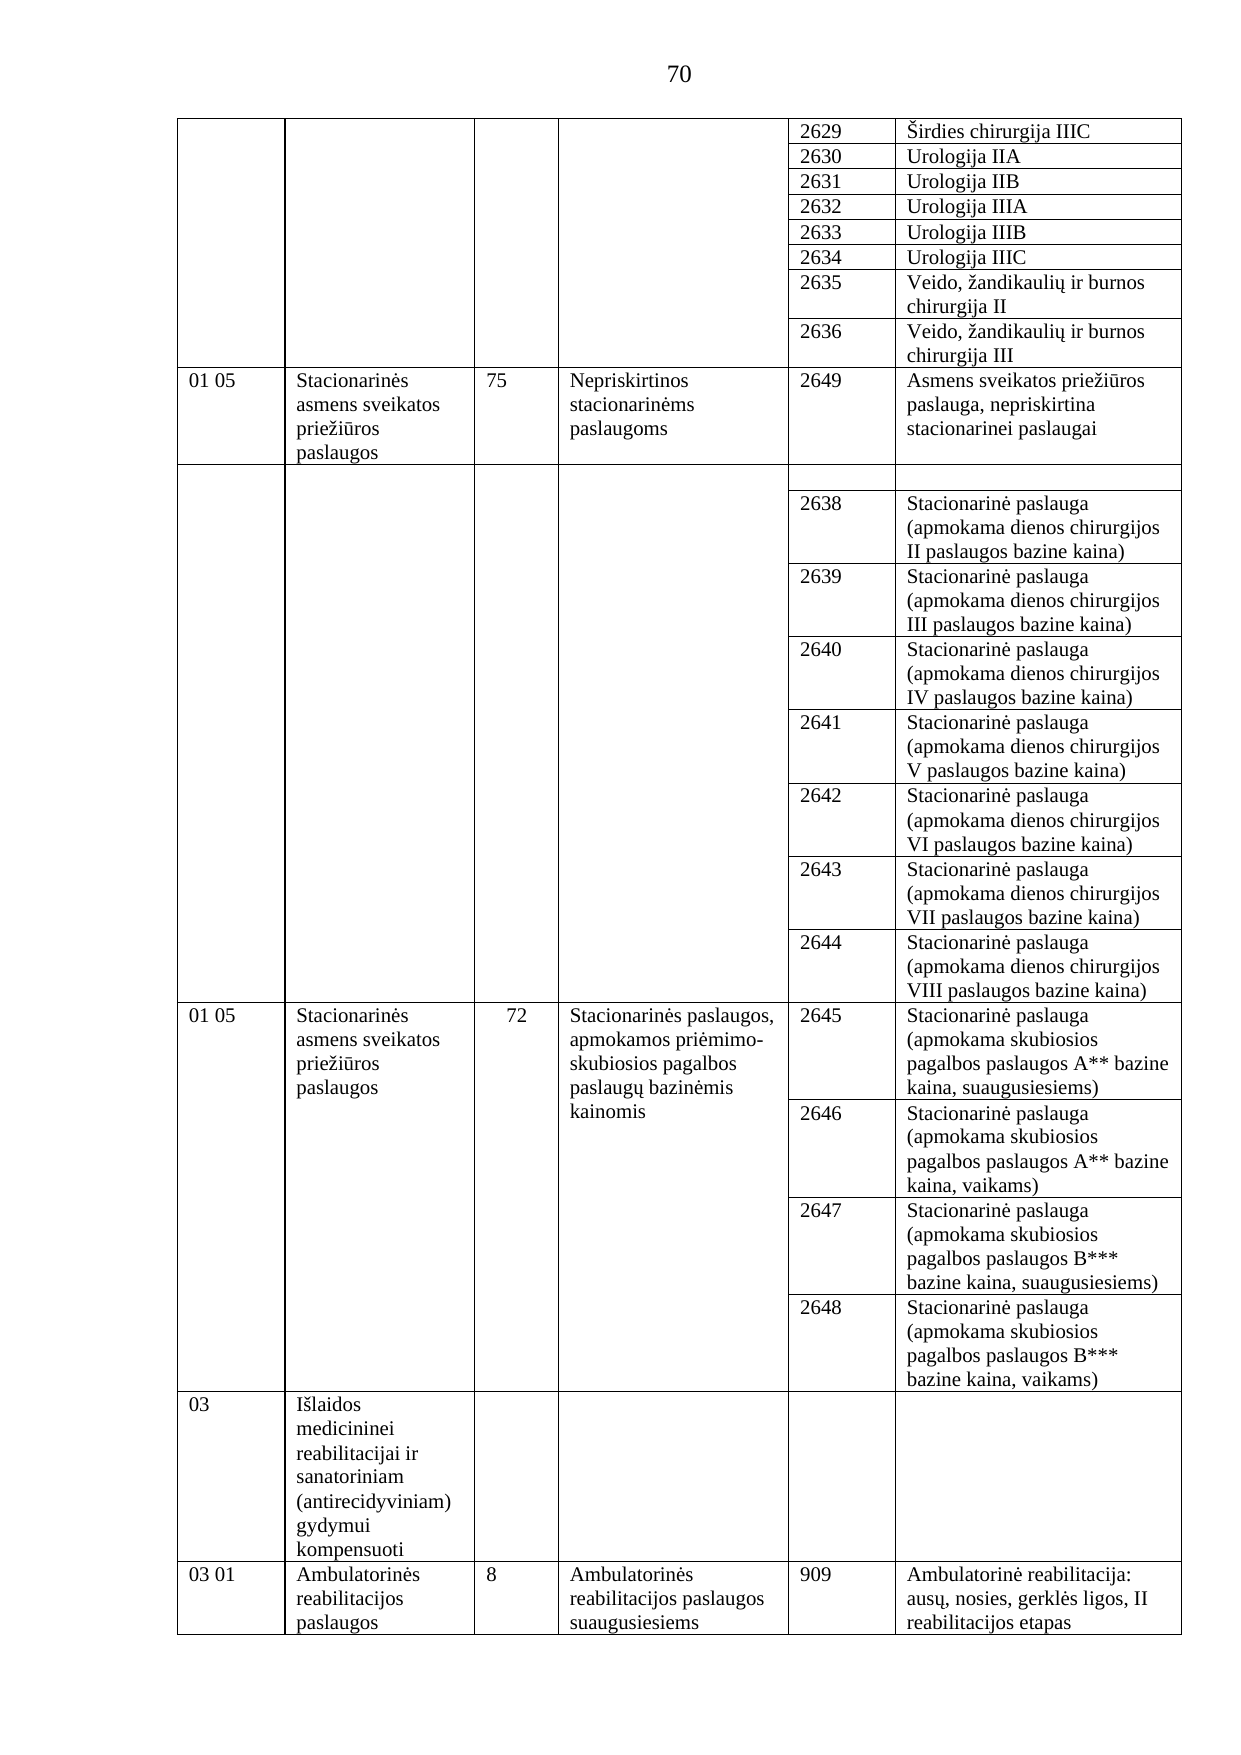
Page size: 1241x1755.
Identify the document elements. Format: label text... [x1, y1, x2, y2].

table_cell 03 01 [178, 1562, 284, 1634]
table_cell 2633 [789, 220, 895, 244]
table_cell 2644 [789, 930, 895, 1002]
table_cell Stacionarinė paslauga (apmokama dienos chirurgijos VIII paslaugos bazine kaina) [896, 930, 1181, 1002]
table_cell 2645 [789, 1003, 895, 1099]
table_cell Veido, žandikaulių ir burnos chirurgija II [896, 270, 1181, 318]
table_cell Urologija IIA [896, 144, 1181, 168]
table_cell [789, 465, 895, 489]
table_cell 2642 [789, 784, 895, 856]
table_cell 2629 [789, 119, 895, 143]
table_cell [896, 1392, 1181, 1561]
table_cell Stacionarinė paslauga (apmokama dienos chirurgijos II paslaugos bazine kaina) [896, 491, 1181, 563]
table_cell 8 [475, 1562, 558, 1634]
table_cell 2635 [789, 270, 895, 318]
table_cell 2638 [789, 491, 895, 563]
table_cell [559, 119, 788, 367]
table_cell 2636 [789, 319, 895, 367]
table_cell [475, 119, 558, 367]
table_cell [178, 119, 284, 367]
table_cell 2648 [789, 1295, 895, 1391]
table_cell 2631 [789, 169, 895, 193]
table_cell Stacionarinės paslaugos, apmokamos priėmimo-skubiosios pagalbos paslaugų bazinėmis kainomis [559, 1003, 788, 1391]
table_cell Stacionarinė paslauga (apmokama skubiosios pagalbos paslaugos B*** bazine kaina, suaugusiesiems) [896, 1198, 1181, 1294]
table_cell 2649 [789, 368, 895, 464]
table_cell 2630 [789, 144, 895, 168]
table_cell Urologija IIIC [896, 245, 1181, 269]
table_cell 2643 [789, 857, 895, 929]
table_cell Urologija IIB [896, 169, 1181, 193]
table_cell [789, 1392, 895, 1561]
table_cell [475, 1392, 558, 1561]
table_cell Stacionarinės asmens sveikatos priežiūros paslaugos [286, 368, 474, 464]
table_cell Urologija IIIA [896, 195, 1181, 218]
table_cell 2634 [789, 245, 895, 269]
table_cell Stacionarinė paslauga (apmokama dienos chirurgijos IV paslaugos bazine kaina) [896, 637, 1181, 709]
table_cell Stacionarinė paslauga (apmokama dienos chirurgijos III paslaugos bazine kaina) [896, 564, 1181, 636]
table_cell Ambulatorinės reabilitacijos paslaugos suaugusiesiems [559, 1562, 788, 1634]
table_cell Stacionarinė paslauga (apmokama dienos chirurgijos V paslaugos bazine kaina) [896, 710, 1181, 782]
table_cell 2647 [789, 1198, 895, 1294]
table_cell [286, 119, 474, 367]
table_cell 03 [178, 1392, 284, 1561]
table_cell 2640 [789, 637, 895, 709]
table_cell Asmens sveikatos priežiūros paslauga, nepriskirtina stacionarinei paslaugai [896, 368, 1181, 464]
table_cell 01 05 [178, 368, 284, 464]
table_cell Stacionarinė paslauga (apmokama skubiosios pagalbos paslaugos A** bazine kaina, vaikams) [896, 1100, 1181, 1197]
table_cell Stacionarinė paslauga (apmokama dienos chirurgijos VII paslaugos bazine kaina) [896, 857, 1181, 929]
table_cell 72 [475, 1003, 558, 1391]
table_cell 909 [789, 1562, 895, 1634]
table_cell Nepriskirtinos stacionarinėms paslaugoms [559, 368, 788, 464]
table_cell 75 [475, 368, 558, 464]
table_cell 01 05 [178, 1003, 284, 1391]
table_cell 2639 [789, 564, 895, 636]
table_cell [559, 1392, 788, 1561]
table_cell Ambulatorinė reabilitacija: ausų, nosies, gerklės ligos, II reabilitacijos etapas [896, 1562, 1181, 1634]
table_cell Stacionarinės asmens sveikatos priežiūros paslaugos [286, 1003, 474, 1391]
table_cell 2641 [789, 710, 895, 782]
table_cell 2632 [789, 195, 895, 218]
table_cell [178, 465, 284, 1002]
table_cell [475, 465, 558, 1002]
table_cell 2646 [789, 1100, 895, 1197]
table_cell Ambulatorinės reabilitacijos paslaugos [286, 1562, 474, 1634]
table_cell Veido, žandikaulių ir burnos chirurgija III [896, 319, 1181, 367]
table_cell Išlaidos medicininei reabilitacijai ir sanatoriniam (antirecidyviniam) gydymui kompensuoti [286, 1392, 474, 1561]
table_cell [896, 465, 1181, 489]
table_cell Širdies chirurgija IIIC [896, 119, 1181, 143]
table_cell Stacionarinė paslauga (apmokama skubiosios pagalbos paslaugos B*** bazine kaina, vaikams) [896, 1295, 1181, 1391]
table_cell [559, 465, 788, 1002]
table_cell Stacionarinė paslauga (apmokama skubiosios pagalbos paslaugos A** bazine kaina, suaugusiesiems) [896, 1003, 1181, 1099]
table_cell [286, 465, 474, 1002]
table_cell Stacionarinė paslauga (apmokama dienos chirurgijos VI paslaugos bazine kaina) [896, 784, 1181, 856]
table_cell Urologija IIIB [896, 220, 1181, 244]
